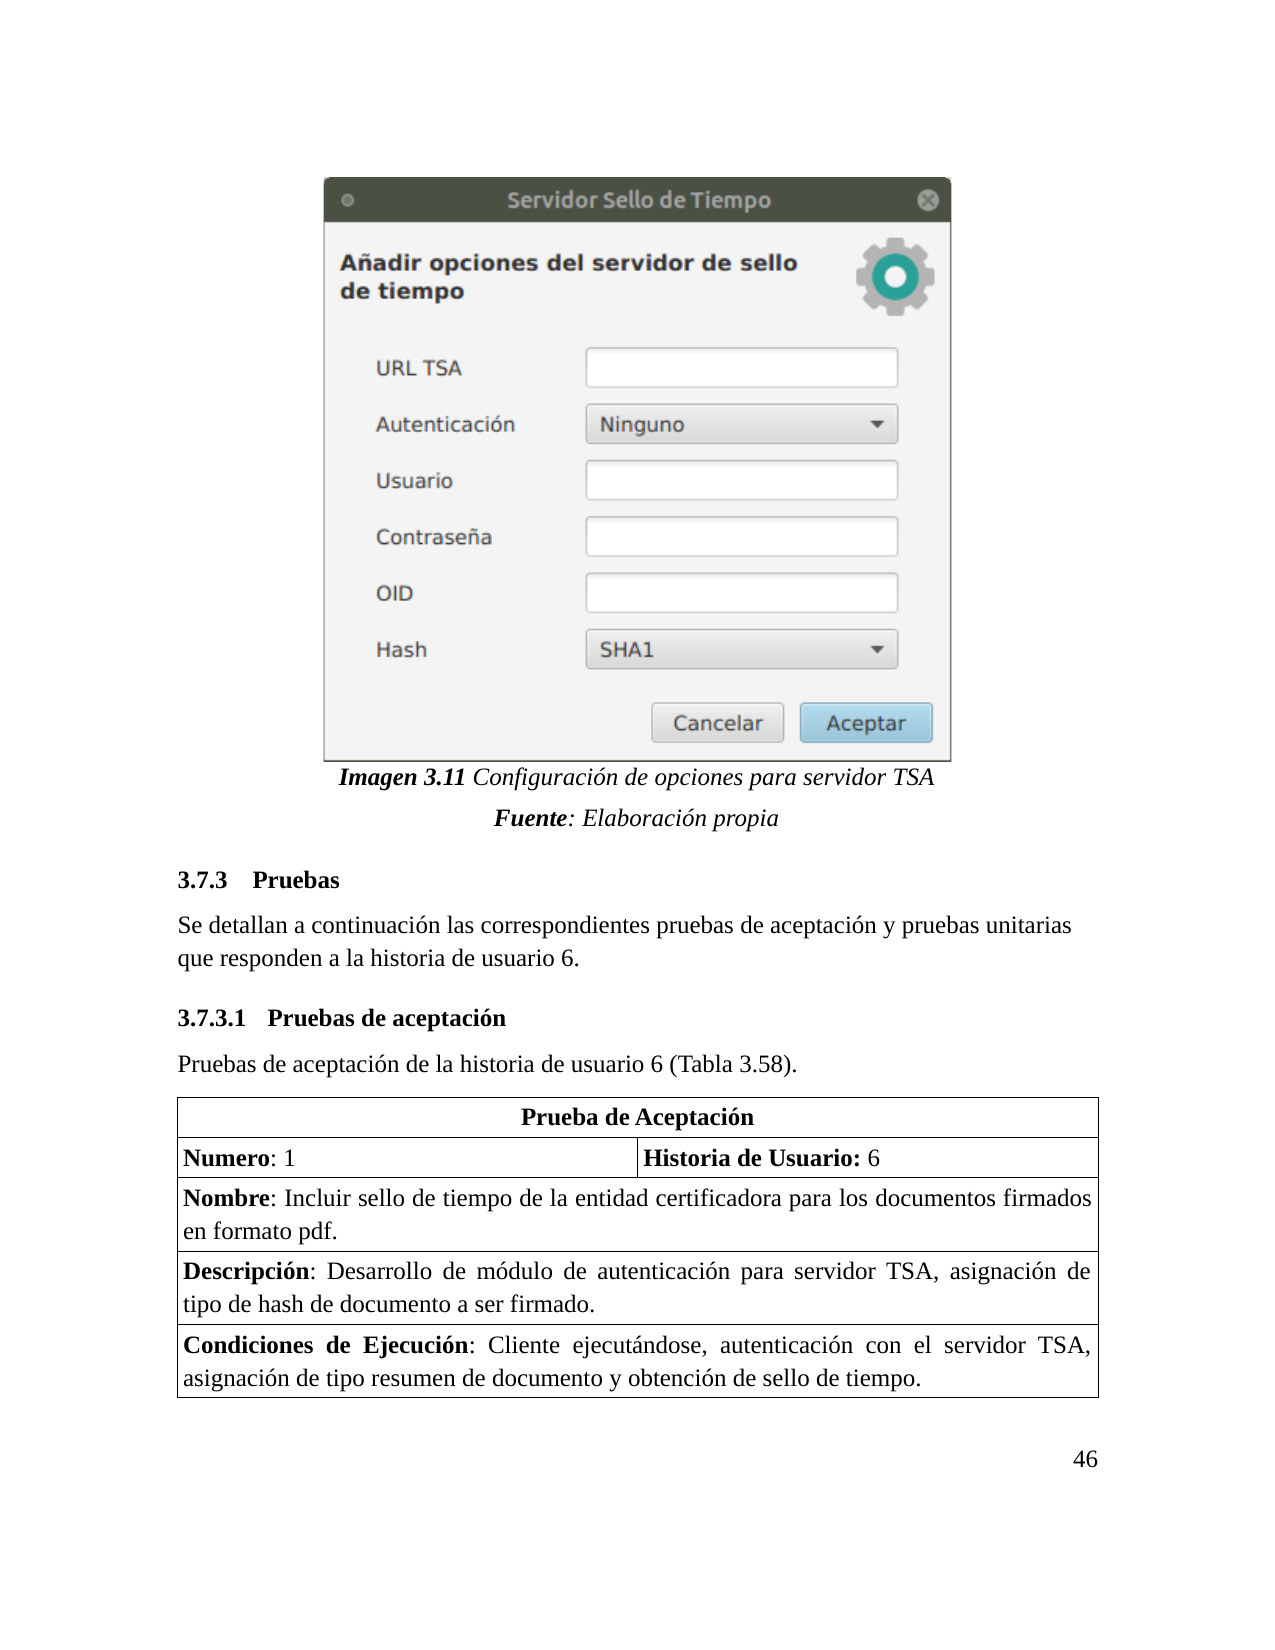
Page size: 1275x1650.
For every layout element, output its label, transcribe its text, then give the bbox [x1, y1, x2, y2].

text Se detallan a continuación las correspondientes pruebas de aceptación y pruebas unitarias que responden a la historia de usuario 6. [177, 910, 1098, 972]
text Imagen 3.11 Configuración de opciones para servidor TSA [323, 762, 952, 790]
text Pruebas de aceptación de la historia de usuario 6 (Tabla 3.58). [177, 1049, 1098, 1078]
table_cell Descripción: Desarrollo de módulo de autenticación para servidor TSA, asignación de tipo de hash de documento a ser firmado. [178, 1252, 1098, 1324]
text Fuente: Elaboración propia [323, 803, 952, 831]
table_cell Nombre: Incluir sello de tiempo de la entidad certificadora para los documentos firmados en formato pdf. [178, 1178, 1098, 1251]
subtitle Pruebas de aceptación [177, 1003, 1098, 1032]
table_header Prueba de Aceptación [178, 1098, 1098, 1137]
table_cell Condiciones de Ejecución: Cliente ejecutándose, autenticación con el servidor TSA, asignación de tipo resumen de documento y obtención de sello de tiempo. [178, 1325, 1098, 1397]
subtitle Pruebas [177, 865, 1098, 894]
picture [323, 177, 952, 762]
table_cell Numero: 1 [178, 1138, 637, 1177]
table_cell Historia de Usuario: 6 [638, 1138, 1098, 1177]
